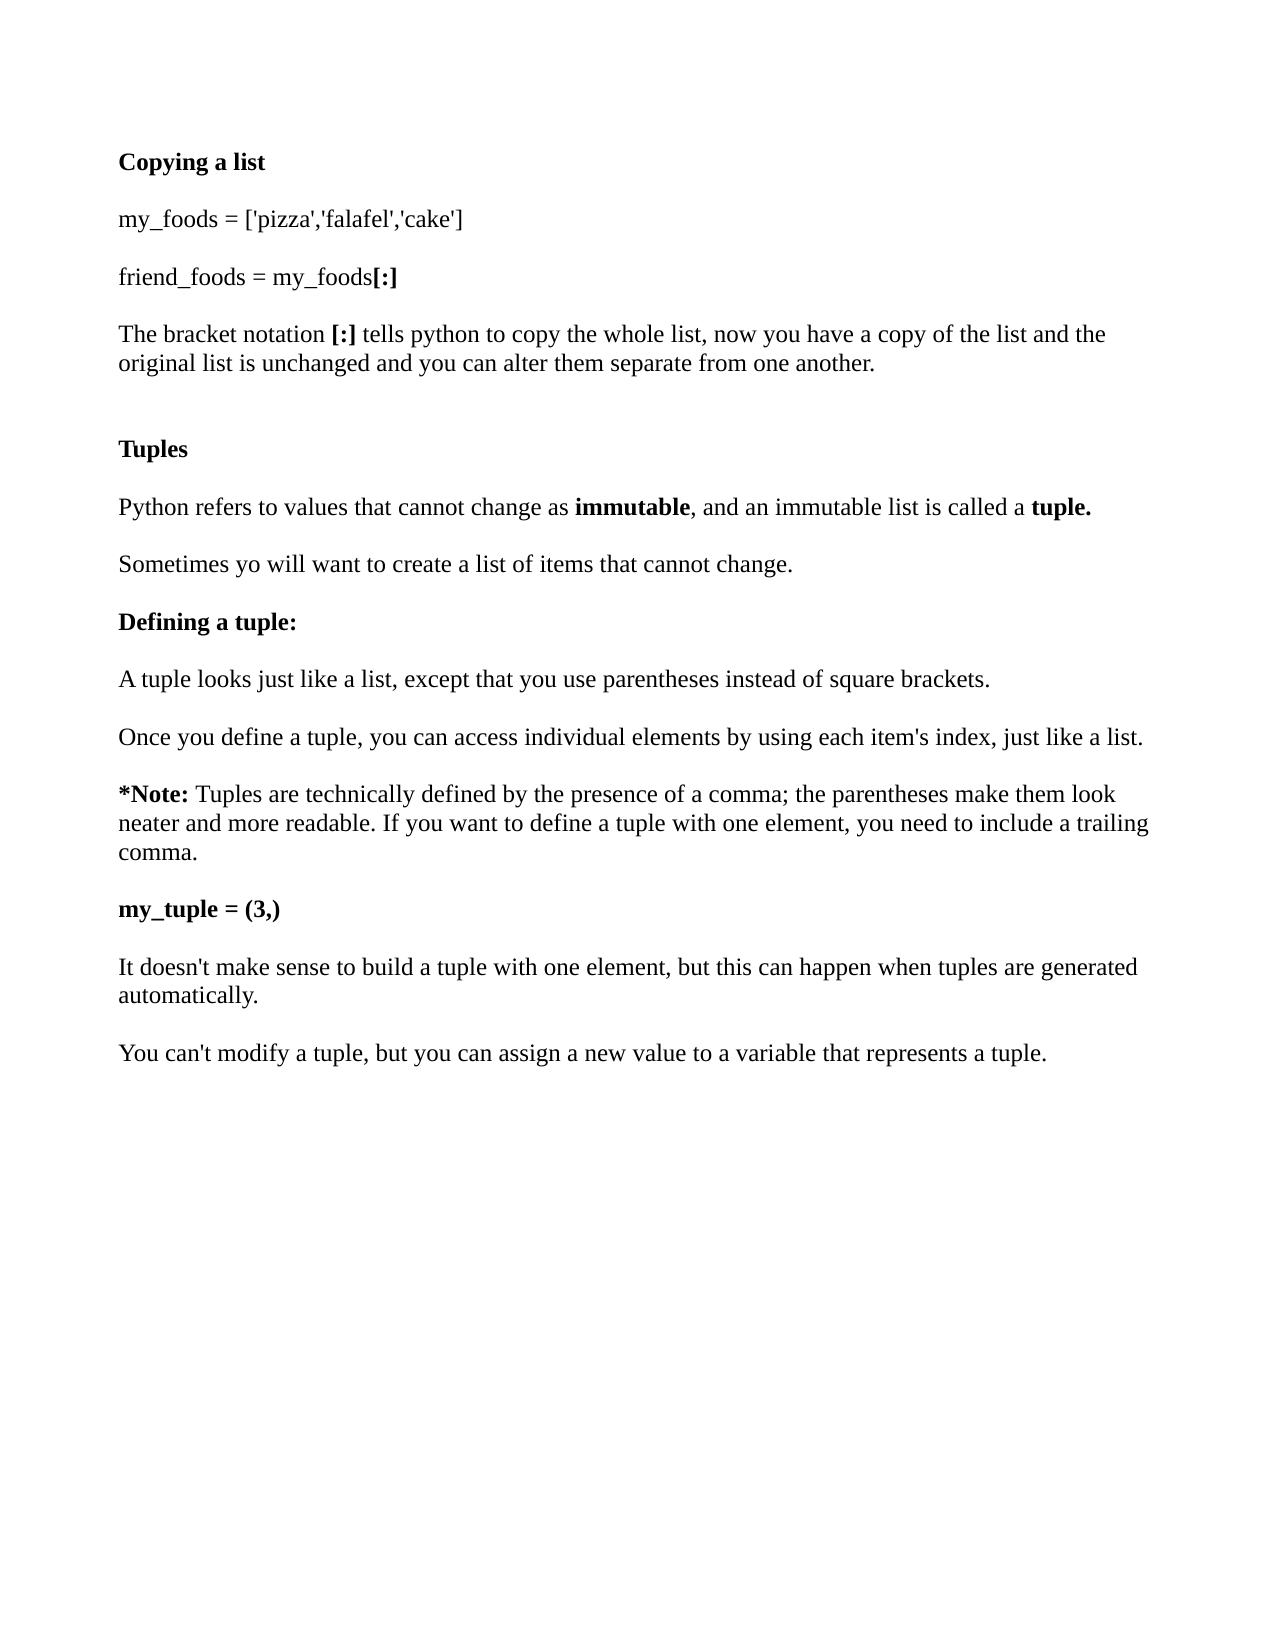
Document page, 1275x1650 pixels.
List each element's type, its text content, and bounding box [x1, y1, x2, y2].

text It doesn't make sense to build a tuple with one element, but this can happen when tuples are generated automatically. [118, 952, 1157, 1009]
text friend_foods = my_foods[:] [118, 262, 1157, 291]
text Tuples [118, 434, 1157, 463]
text The bracket notation [:] tells python to copy the whole list, now you have a copy of the list and the original list is unchanged and you can alter them separate from one another. [118, 319, 1157, 377]
text my_tuple = (3,) [118, 894, 1157, 923]
text Sometimes yo will want to create a list of items that cannot change. [118, 549, 1157, 578]
text Defining a tuple: [118, 607, 1157, 636]
text my_foods = ['pizza','falafel','cake'] [118, 204, 1157, 233]
text *Note: Tuples are technically defined by the presence of a comma; the parentheses make them look neater and more readable. If you want to define a tuple with one element, you need to include a trailing comma. [118, 779, 1157, 866]
text A tuple looks just like a list, except that you use parentheses instead of square brackets. [118, 664, 1157, 693]
text You can't modify a tuple, but you can assign a new value to a variable that represents a tuple. [118, 1038, 1157, 1067]
text Copying a list [118, 147, 1157, 176]
text Once you define a tuple, you can access individual elements by using each item's index, just like a list. [118, 722, 1157, 751]
text Python refers to values that cannot change as immutable, and an immutable list is called a tuple. [118, 492, 1157, 521]
